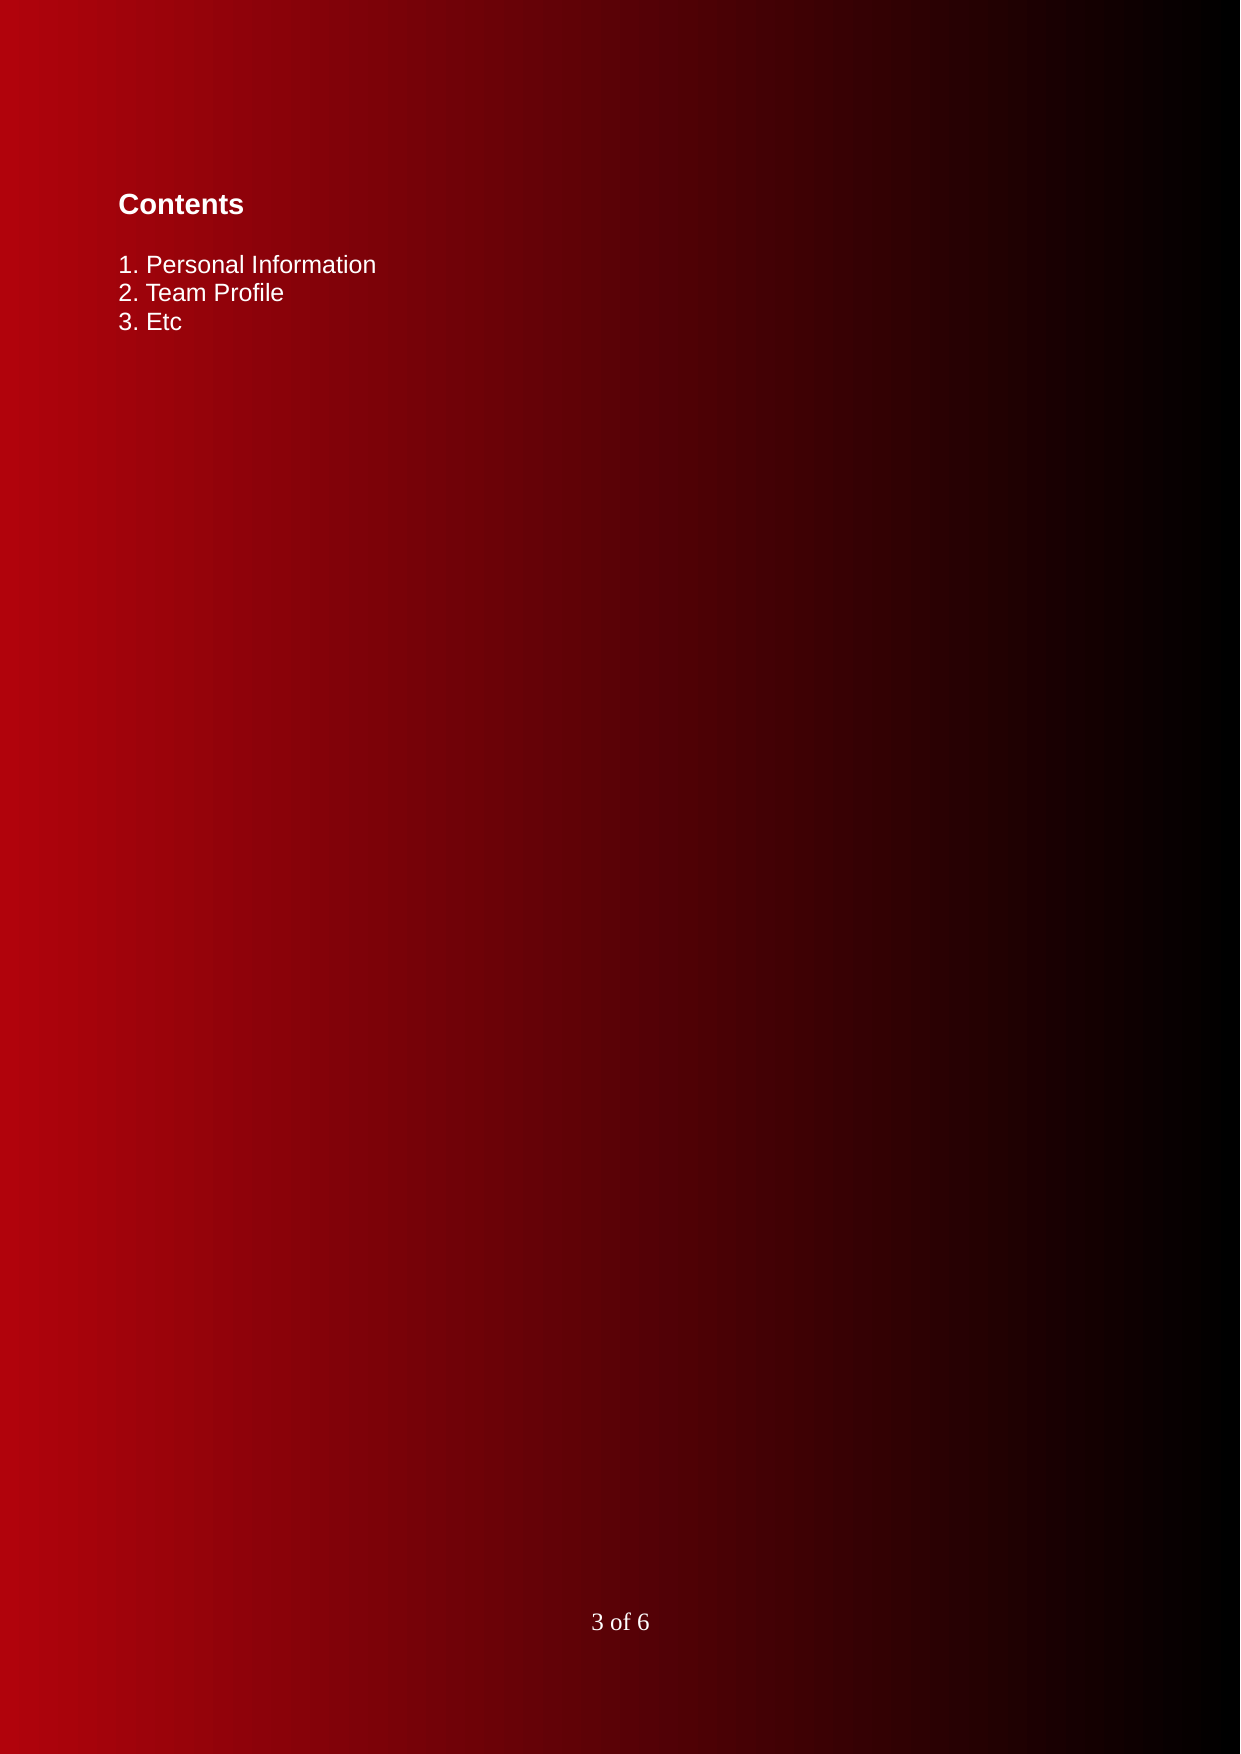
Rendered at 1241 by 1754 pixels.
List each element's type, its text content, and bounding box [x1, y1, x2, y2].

text 1. Personal Information [118, 249, 1122, 278]
text 3. Etc [118, 307, 1122, 336]
text 2. Team Profile [118, 278, 1122, 307]
text Contents [118, 187, 1122, 221]
